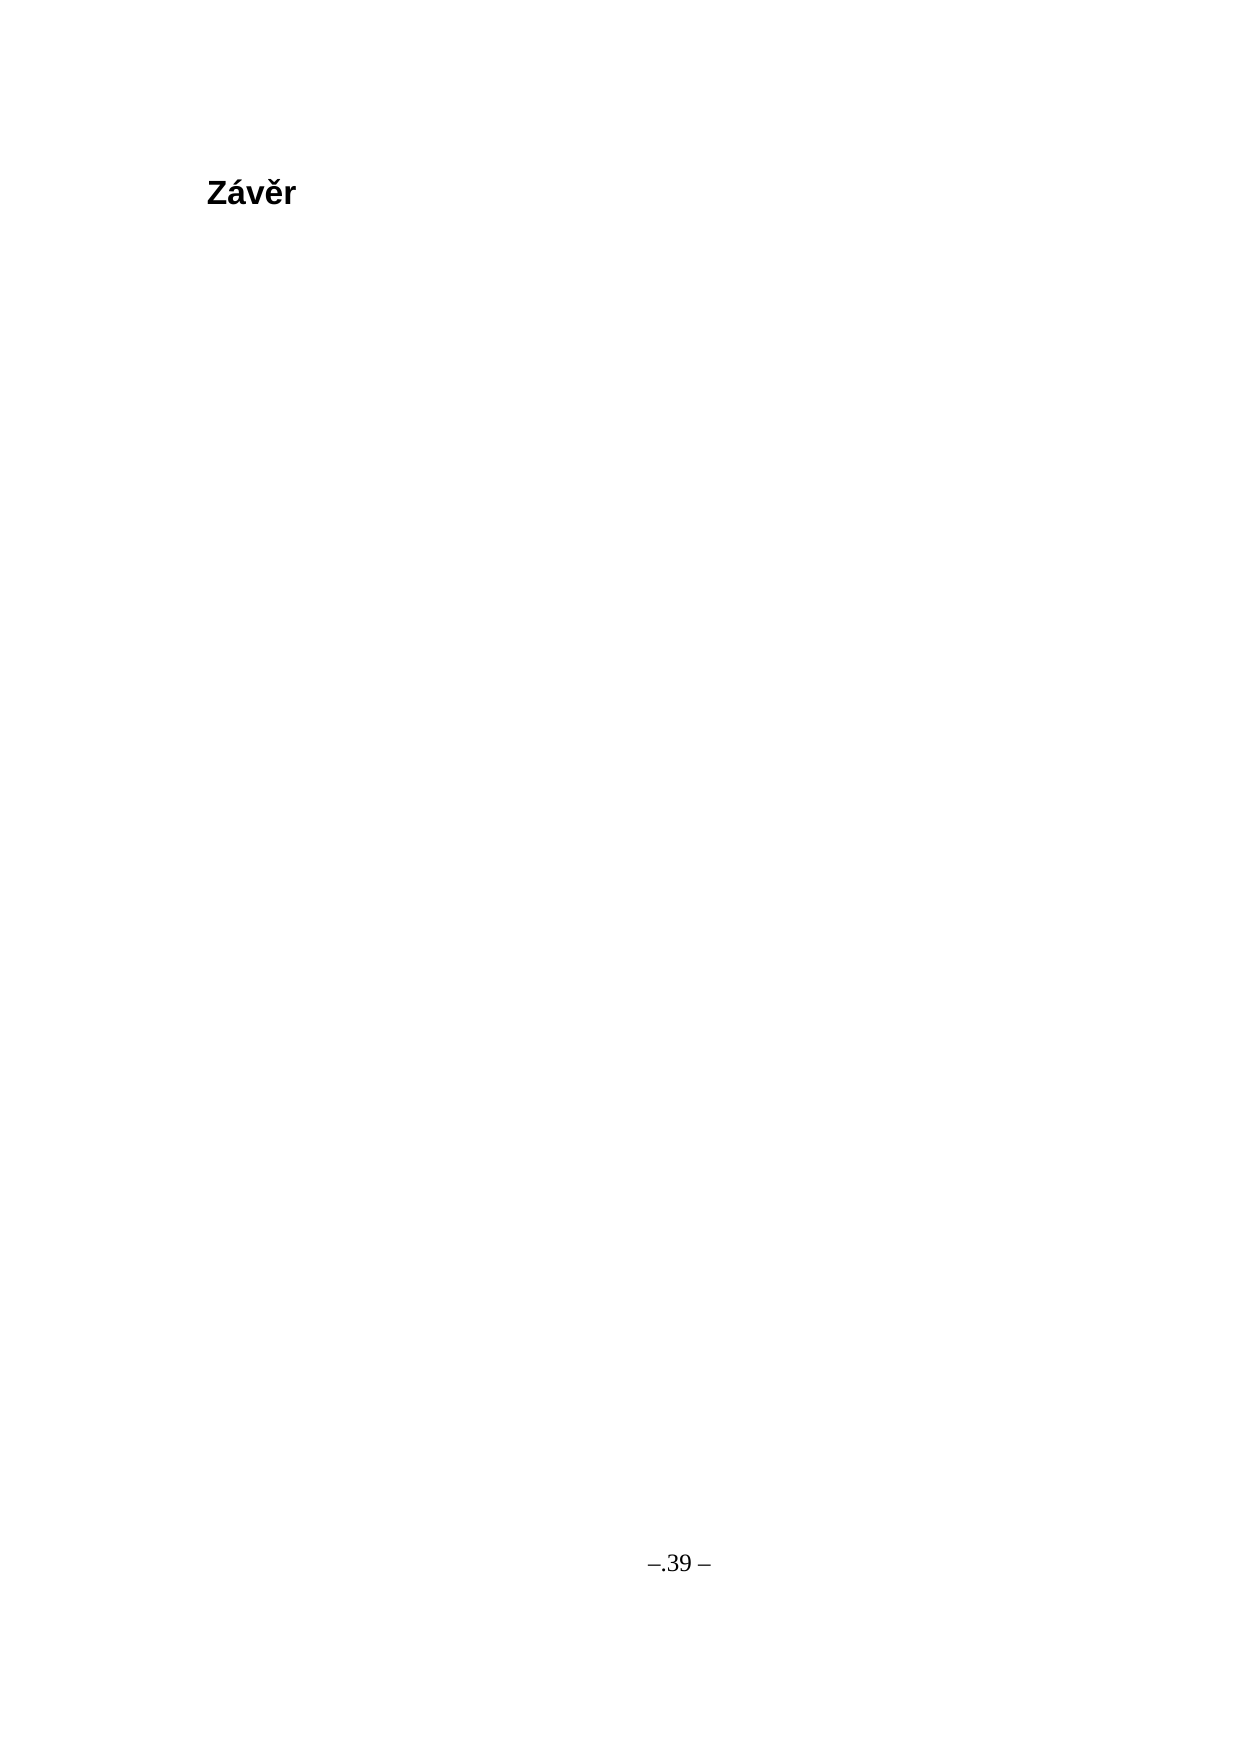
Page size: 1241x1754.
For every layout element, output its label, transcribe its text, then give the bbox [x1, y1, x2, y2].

subtitle Závěr [207, 173, 1093, 211]
